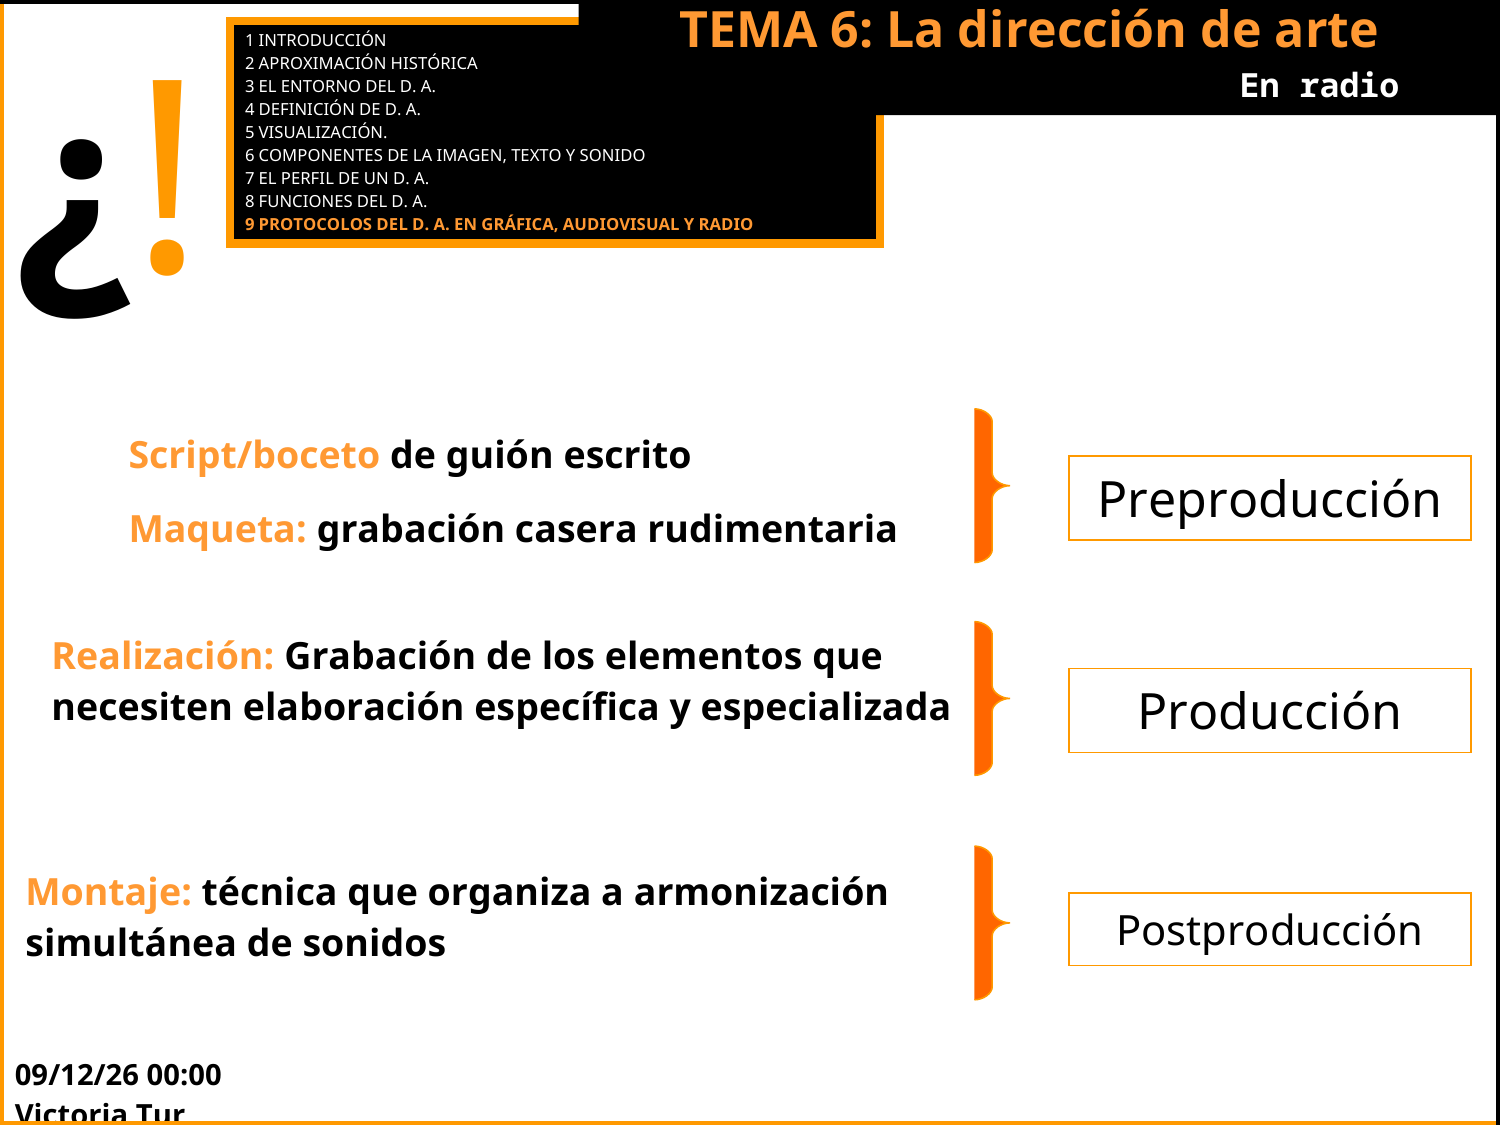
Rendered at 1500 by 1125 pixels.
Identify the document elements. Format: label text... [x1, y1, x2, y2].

text_box Postproducción [1069, 893, 1471, 966]
text_box Script/boceto de guión escrito Maqueta: grabación casera rudimentaria [41, 420, 974, 562]
text_box [974, 621, 1010, 776]
text_box Preproducción [1069, 456, 1471, 540]
text_box [974, 408, 1010, 563]
list [76, 255, 1427, 998]
text_box Montaje: técnica que organiza a armonización simultánea de sonidos [0, 857, 916, 976]
text_box TEMA 6: La dirección de arte En radio [578, 0, 1500, 116]
text_box Realización: Grabación de los elementos que necesiten elaboración específica y especializada [29, 621, 974, 740]
text_box 1 INTRODUCCIÓN 2 APROXIMACIÓN HISTÓRICA 3 EL ENTORNO DEL D. A. 4 DEFINICIÓN DE D. A. 5 VISUALIZACIÓN. 6 COMPONENTES DE LA IMAGEN, TEXTO Y SONIDO 7 EL PERFIL DE UN D. A. 8 FUNCIONES DEL D. A. 9 PROTOCOLOS DEL D. A. EN GRÁFICA, AUDIOVISUAL Y RADIO [230, 20, 880, 244]
text_box Producción [1069, 668, 1471, 753]
text_box [974, 846, 1010, 1000]
